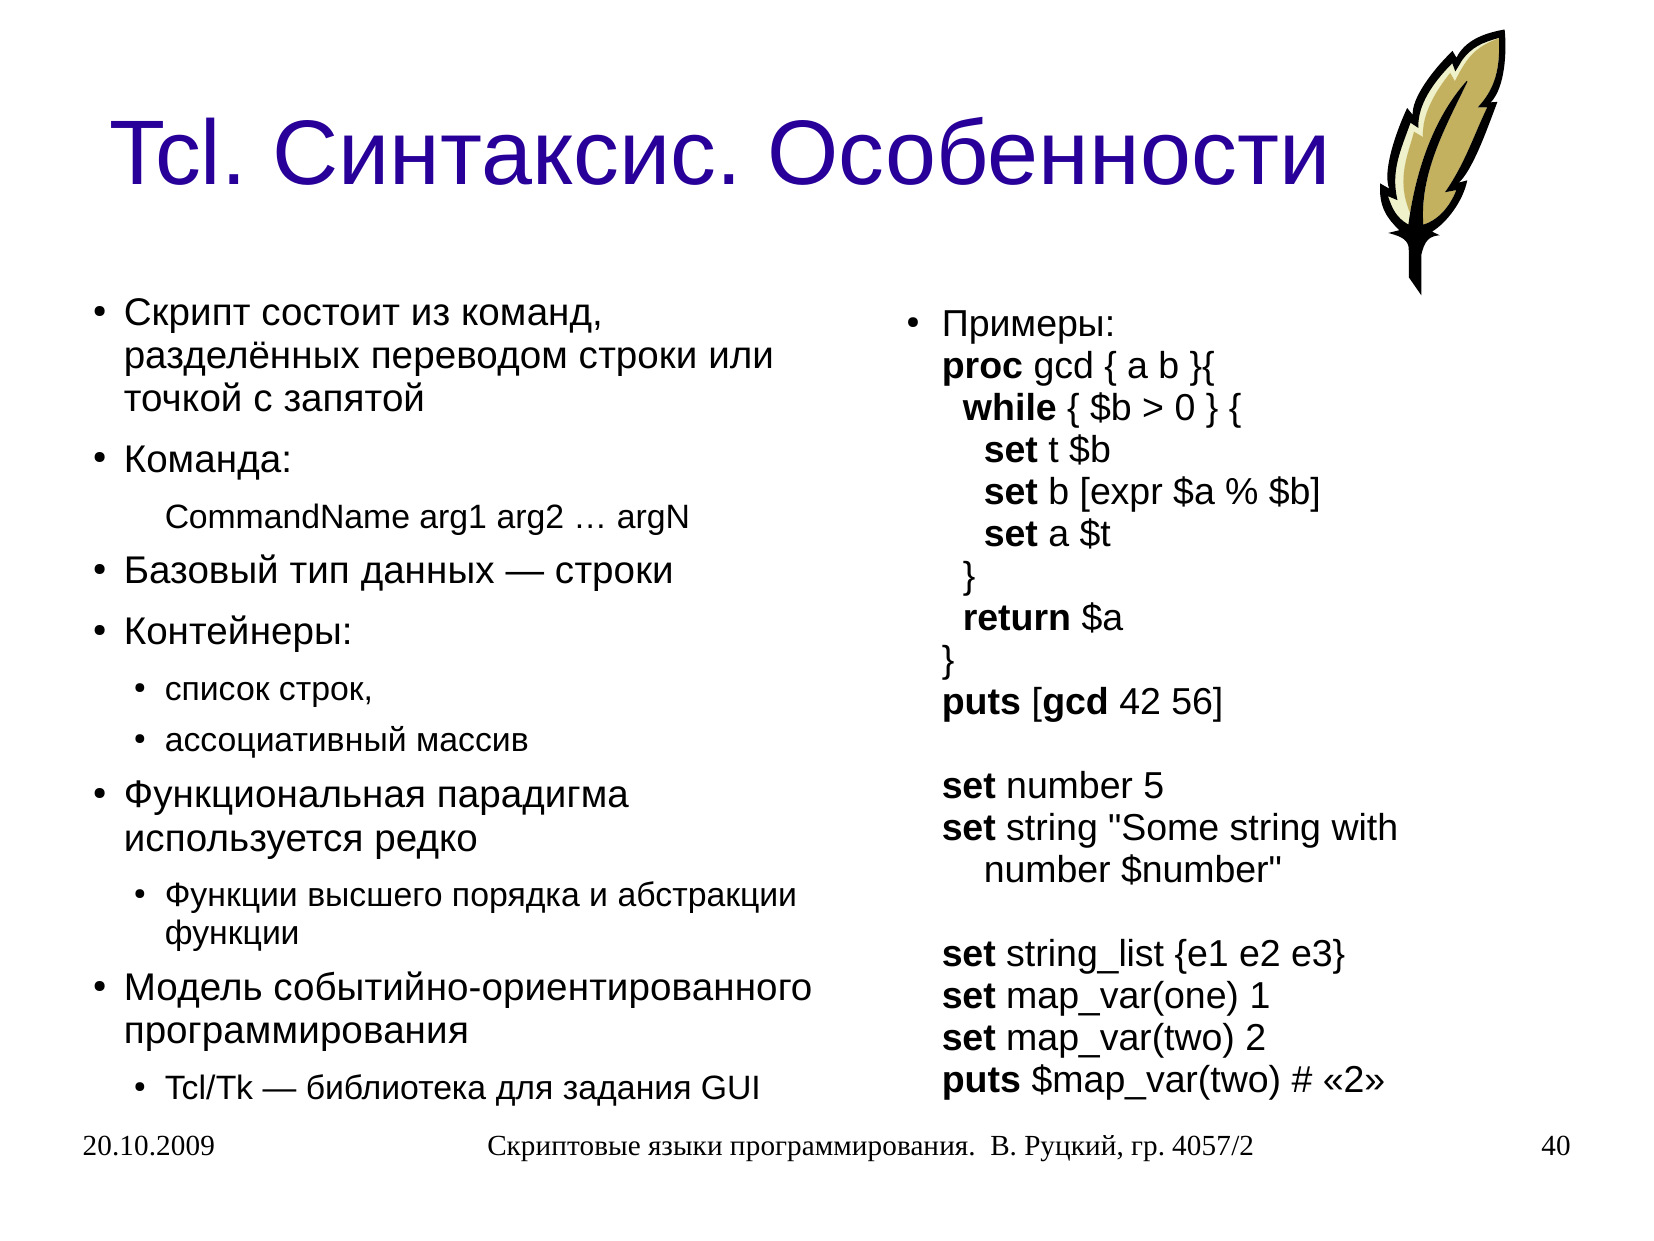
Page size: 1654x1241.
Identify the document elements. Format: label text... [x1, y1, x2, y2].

list Скрипт состоит из команд, разделённых переводом строки или точкой с запятой Команда: CommandName arg1 arg2 … argN Базовый тип данных — строки Контейнеры: список строк, ассоциативный массив Функциональная парадигма используется редко Функции высшего порядка и абстракции функции Модель событийно-ориентированного программирования Tcl/Tk — библиотека для задания GUI [82, 290, 827, 1109]
picture [1380, 29, 1506, 295]
text_box Примеры: proc gcd { a b }{ while { $b > 0 } { set t $b set b [expr $a % $b] set a $t } return $a } puts [gcd 42 56] set number 5 set string "Some string with number $number" set string_list {e1 e2 e3} set map_var(one) 1 set map_var(two) 2 puts $map_var(two) # «2» [856, 295, 1536, 1108]
title Tcl. Синтаксис. Особенности [82, 49, 1359, 257]
